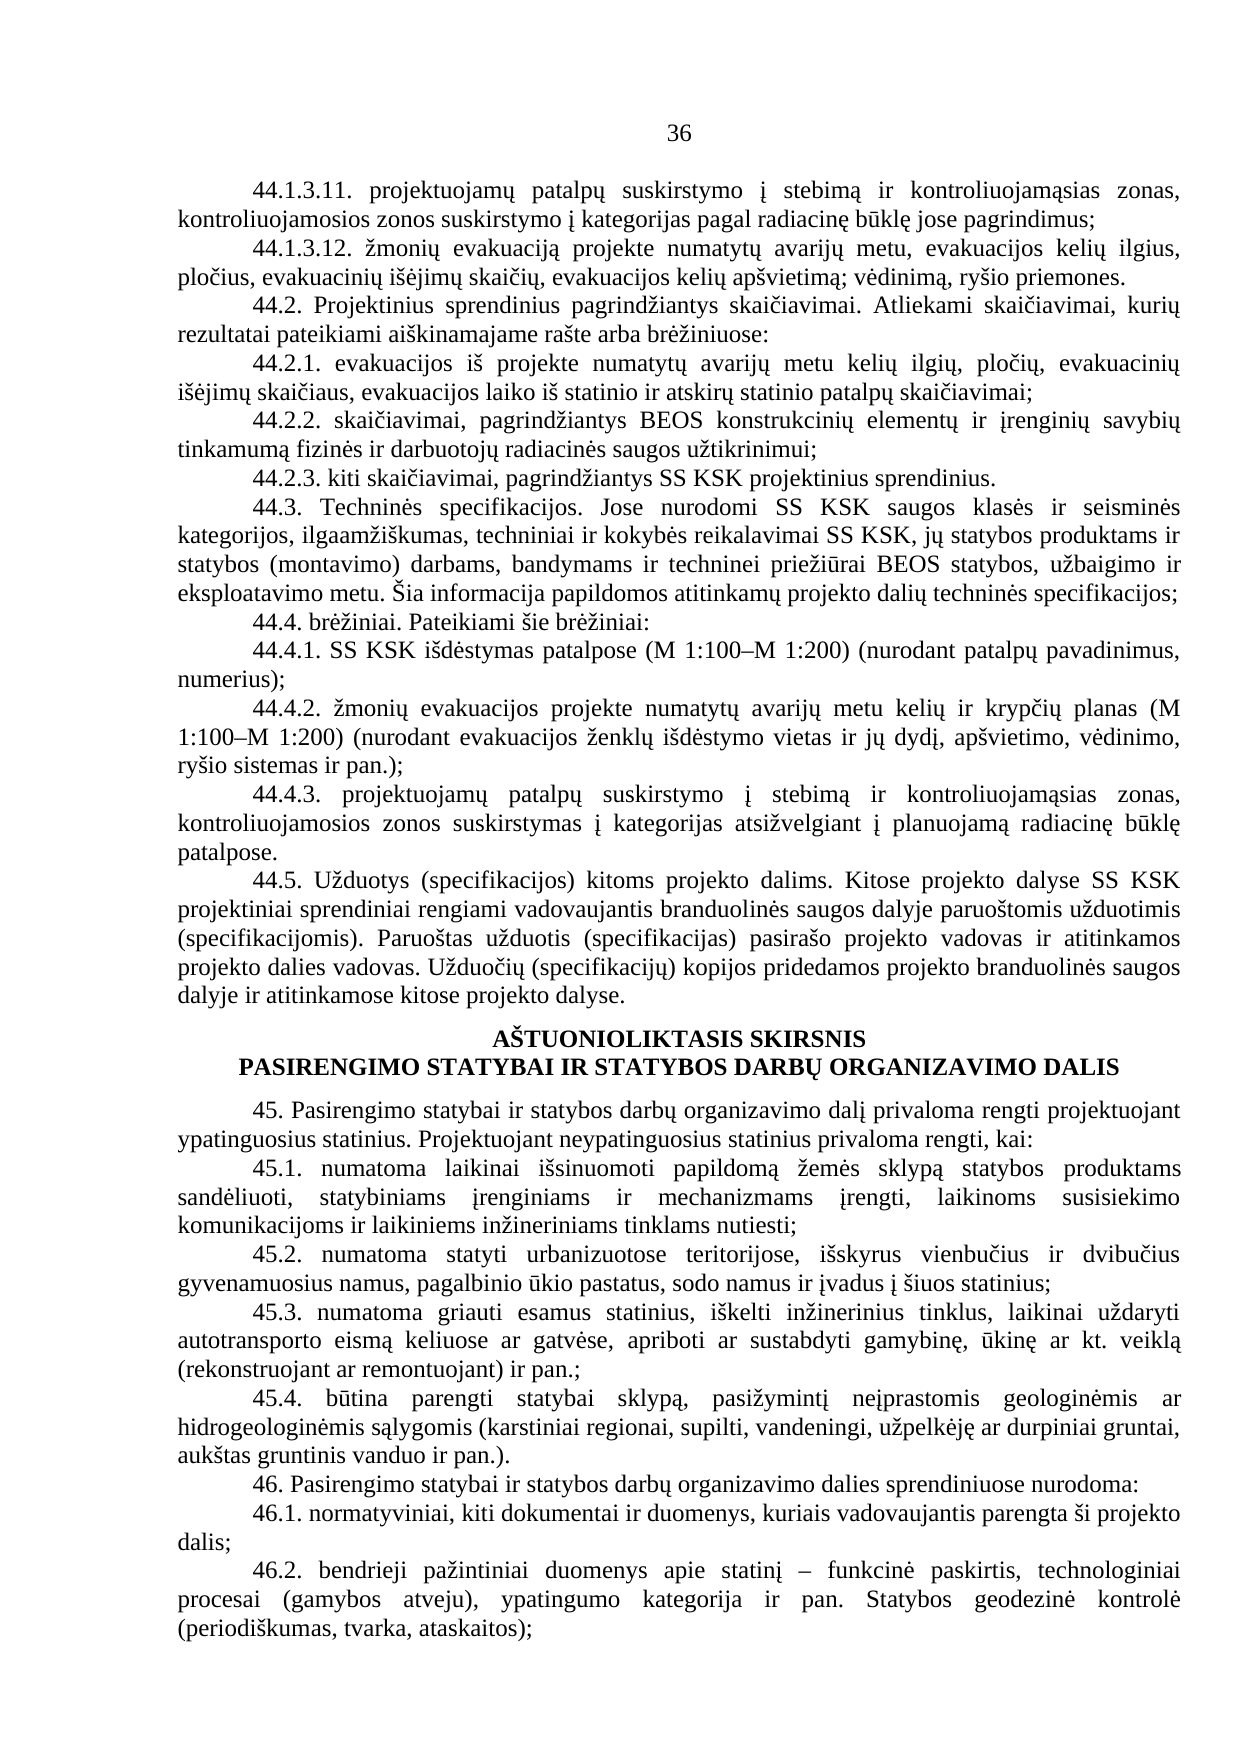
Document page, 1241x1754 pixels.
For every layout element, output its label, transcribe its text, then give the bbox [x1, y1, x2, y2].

text 44.4.3. projektuojamų patalpų suskirstymo į stebimą ir kontroliuojamąsias zonas, kontroliuojamosios zonos suskirstymas į kategorijas atsižvelgiant į planuojamą radiacinę būklę patalpose. [177, 779, 1181, 866]
text 44.5. Užduotys (specifikacijos) kitoms projekto dalims. Kitose projekto dalyse SS KSK projektiniai sprendiniai rengiami vadovaujantis branduolinės saugos dalyje paruoštomis užduotimis (specifikacijomis). Paruoštas užduotis (specifikacijas) pasirašo projekto vadovas ir atitinkamos projekto dalies vadovas. Užduočių (specifikacijų) kopijos pridedamos projekto branduolinės saugos dalyje ir atitinkamose kitose projekto dalyse. [177, 866, 1181, 1009]
text 44.4.2. žmonių evakuacijos projekte numatytų avarijų metu kelių ir krypčių planas (M 1:100–M 1:200) (nurodant evakuacijos ženklų išdėstymo vietas ir jų dydį, apšvietimo, vėdinimo, ryšio sistemas ir pan.); [177, 693, 1181, 779]
text 45.3. numatoma griauti esamus statinius, iškelti inžinerinius tinklus, laikinai uždaryti autotransporto eismą keliuose ar gatvėse, apriboti ar sustabdyti gamybinę, ūkinę ar kt. veiklą (rekonstruojant ar remontuojant) ir pan.; [177, 1297, 1181, 1383]
text 45.2. numatoma statyti urbanizuotose teritorijose, išskyrus vienbučius ir dvibučius gyvenamuosius namus, pagalbinio ūkio pastatus, sodo namus ir įvadus į šiuos statinius; [177, 1239, 1181, 1297]
text 44.2.3. kiti skaičiavimai, pagrindžiantys SS KSK projektinius sprendinius. [177, 463, 1181, 492]
text 46.2. bendrieji pažintiniai duomenys apie statinį – funkcinė paskirtis, technologiniai procesai (gamybos atveju), ypatingumo kategorija ir pan. Statybos geodezinė kontrolė (periodiškumas, tvarka, ataskaitos); [177, 1556, 1181, 1642]
text PASIRENGIMO STATYBAI IR STATYBOS DARBŲ ORGANIZAVIMO DALIS [177, 1052, 1181, 1081]
text 45.1. numatoma laikinai išsinuomoti papildomą žemės sklypą statybos produktams sandėliuoti, statybiniams įrenginiams ir mechanizmams įrengti, laikinoms susisiekimo komunikacijoms ir laikiniems inžineriniams tinklams nutiesti; [177, 1153, 1181, 1239]
text 44.3. Techninės specifikacijos. Jose nurodomi SS KSK saugos klasės ir seisminės kategorijos, ilgaamžiškumas, techniniai ir kokybės reikalavimai SS KSK, jų statybos produktams ir statybos (montavimo) darbams, bandymams ir techninei priežiūrai BEOS statybos, užbaigimo ir eksploatavimo metu. Šia informacija papildomos atitinkamų projekto dalių techninės specifikacijos; [177, 492, 1181, 607]
text 46.1. normatyviniai, kiti dokumentai ir duomenys, kuriais vadovaujantis parengta ši projekto dalis; [177, 1498, 1181, 1556]
text 44.1.3.12. žmonių evakuaciją projekte numatytų avarijų metu, evakuacijos kelių ilgius, pločius, evakuacinių išėjimų skaičių, evakuacijos kelių apšvietimą; vėdinimą, ryšio priemones. [177, 233, 1181, 291]
text 45. Pasirengimo statybai ir statybos darbų organizavimo dalį privaloma rengti projektuojant ypatinguosius statinius. Projektuojant neypatinguosius statinius privaloma rengti, kai: [177, 1096, 1181, 1153]
text 44.1.3.11. projektuojamų patalpų suskirstymo į stebimą ir kontroliuojamąsias zonas, kontroliuojamosios zonos suskirstymo į kategorijas pagal radiacinę būklę jose pagrindimus; [177, 176, 1181, 233]
text 44.2. Projektinius sprendinius pagrindžiantys skaičiavimai. Atliekami skaičiavimai, kurių rezultatai pateikiami aiškinamajame rašte arba brėžiniuose: [177, 291, 1181, 348]
text 46. Pasirengimo statybai ir statybos darbų organizavimo dalies sprendiniuose nurodoma: [177, 1469, 1181, 1498]
text 44.4.1. SS KSK išdėstymas patalpose (M 1:100–M 1:200) (nurodant patalpų pavadinimus, numerius); [177, 636, 1181, 693]
text 45.4. būtina parengti statybai sklypą, pasižymintį neįprastomis geologinėmis ar hidrogeologinėmis sąlygomis (karstiniai regionai, supilti, vandeningi, užpelkėję ar durpiniai gruntai, aukštas gruntinis vanduo ir pan.). [177, 1383, 1181, 1469]
text 44.2.1. evakuacijos iš projekte numatytų avarijų metu kelių ilgių, pločių, evakuacinių išėjimų skaičiaus, evakuacijos laiko iš statinio ir atskirų statinio patalpų skaičiavimai; [177, 348, 1181, 406]
text 44.4. brėžiniai. Pateikiami šie brėžiniai: [177, 607, 1181, 636]
text AŠTUONIOLIKTASIS SKIRSNIS [177, 1024, 1181, 1052]
text 44.2.2. skaičiavimai, pagrindžiantys BEOS konstrukcinių elementų ir įrenginių savybių tinkamumą fizinės ir darbuotojų radiacinės saugos užtikrinimui; [177, 406, 1181, 463]
